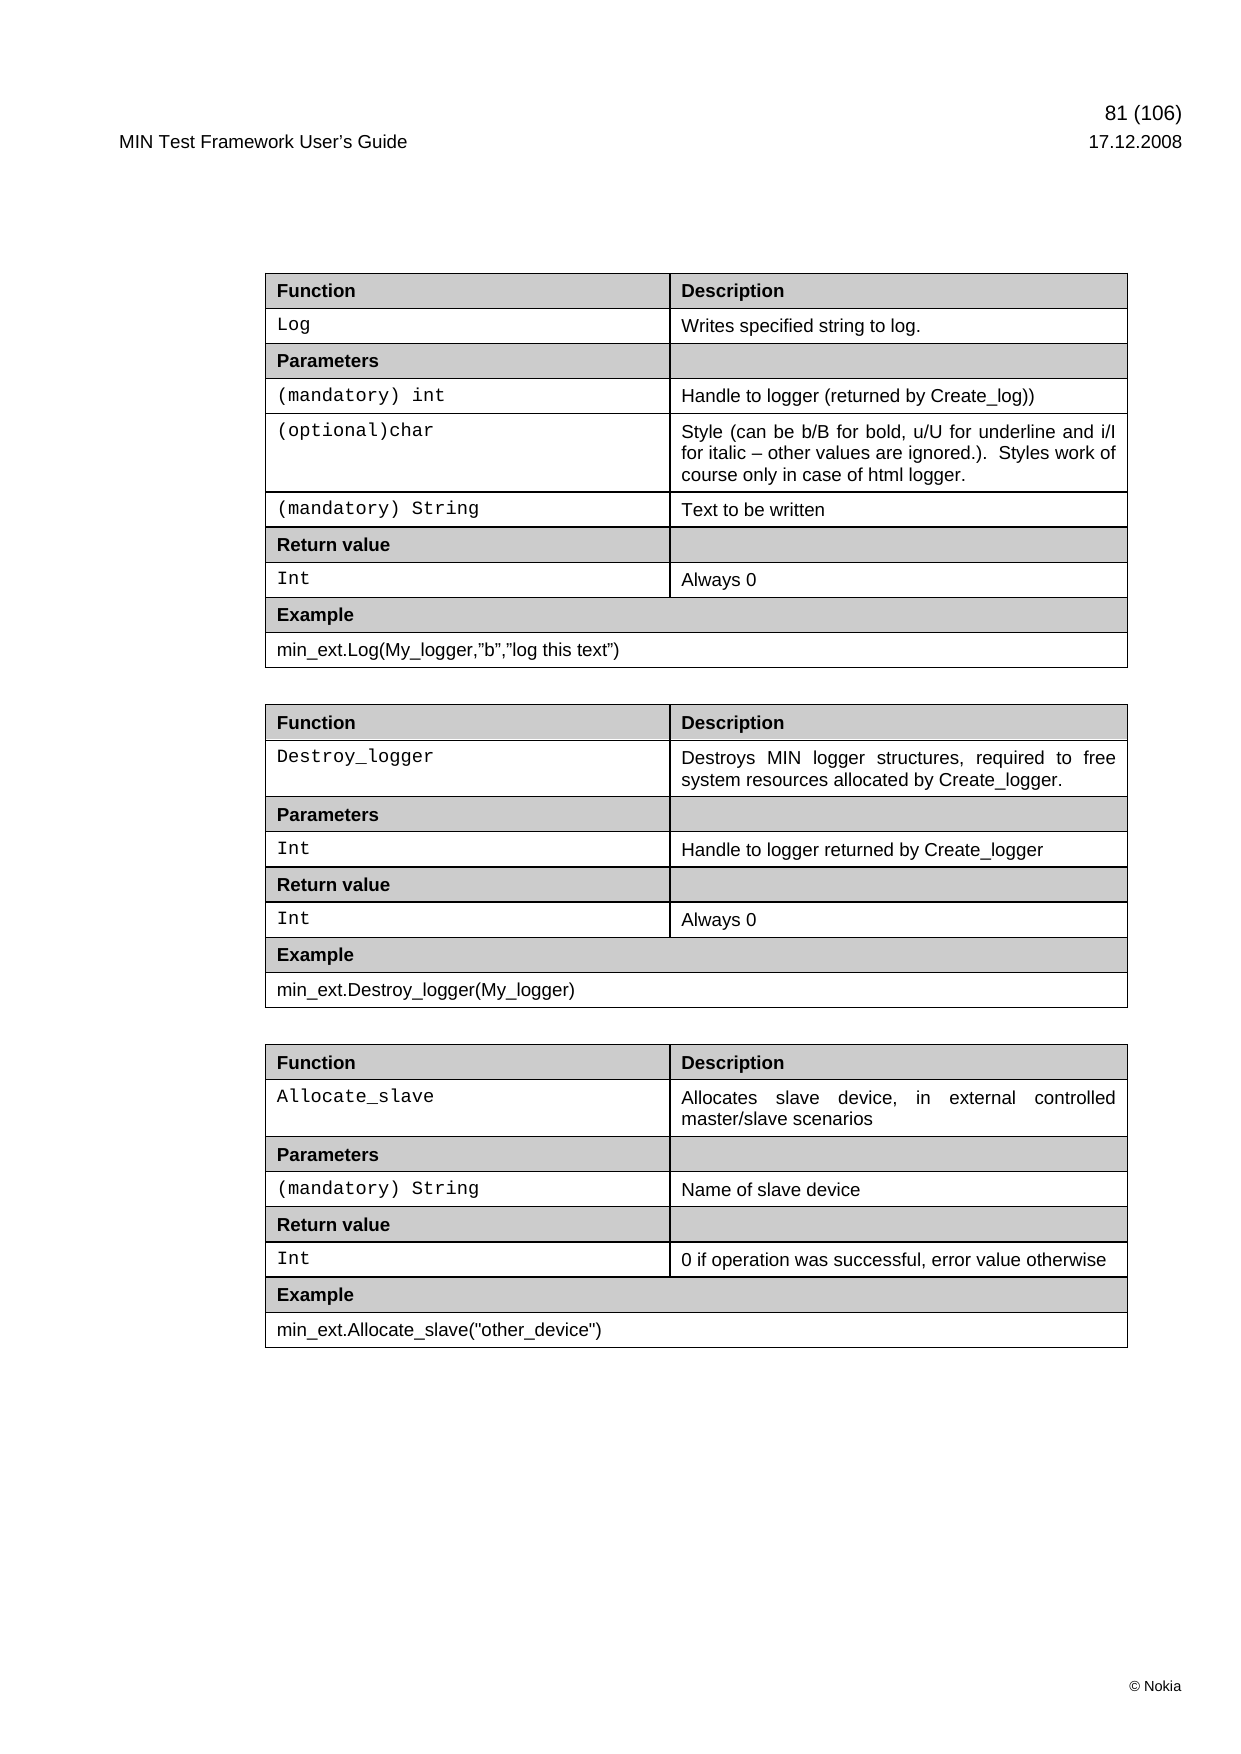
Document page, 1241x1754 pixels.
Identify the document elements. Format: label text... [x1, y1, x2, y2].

table_cell Name of slave device [671, 1172, 1127, 1206]
table_cell Destroys MIN logger structures, required to free system resources allocated by Create_logger. [671, 741, 1127, 796]
table_cell Parameters [266, 344, 669, 378]
table_cell [671, 1207, 1127, 1241]
table_header Function [266, 274, 669, 308]
table_cell Allocates slave device, in external controlled master/slave scenarios [671, 1080, 1127, 1136]
table_cell Writes specified string to log. [671, 309, 1127, 343]
table_cell Always 0 [671, 903, 1127, 937]
table_cell Example [266, 1278, 1127, 1312]
table_cell Example [266, 598, 1127, 632]
table_cell 0 if operation was successful, error value otherwise [671, 1243, 1127, 1276]
table_cell Destroy_logger [266, 741, 669, 796]
table_cell [671, 528, 1127, 562]
table_cell Int [266, 1243, 669, 1276]
table_cell Return value [266, 868, 669, 901]
table_cell Example [266, 938, 1127, 972]
table_cell Return value [266, 1207, 669, 1241]
table_cell min_ext.Allocate_slave("other_device") [266, 1313, 1127, 1347]
table_header Function [266, 1045, 669, 1079]
table_cell [671, 868, 1127, 901]
table_cell [671, 1137, 1127, 1171]
table_cell [671, 797, 1127, 831]
table_cell Return value [266, 528, 669, 562]
table_cell Style (can be b/B for bold, u/U for underline and i/I for italic – other values are ignored.). Styles work of course only in case of html logger. [671, 414, 1127, 491]
table_cell [671, 344, 1127, 378]
table_cell Handle to logger (returned by Create_log)) [671, 379, 1127, 413]
table_cell Int [266, 903, 669, 937]
table_cell (mandatory) String [266, 1172, 669, 1206]
table_cell Parameters [266, 1137, 669, 1171]
table_header Description [671, 274, 1127, 308]
table_header Description [671, 1045, 1127, 1079]
table_cell Parameters [266, 797, 669, 831]
table_cell Int [266, 563, 669, 597]
table_cell min_ext.Destroy_logger(My_logger) [266, 973, 1127, 1007]
table_header Description [671, 705, 1127, 739]
table_cell (optional)char [266, 414, 669, 491]
table_cell Log [266, 309, 669, 343]
table_cell Handle to logger returned by Create_logger [671, 832, 1127, 866]
table_header Function [266, 705, 669, 739]
table_cell Allocate_slave [266, 1080, 669, 1136]
table_cell Text to be written [671, 493, 1127, 526]
table_cell (mandatory) int [266, 379, 669, 413]
table_cell (mandatory) String [266, 493, 669, 526]
table_cell min_ext.Log(My_logger,”b”,”log this text”) [266, 633, 1127, 667]
table_cell Always 0 [671, 563, 1127, 597]
table_cell Int [266, 832, 669, 866]
